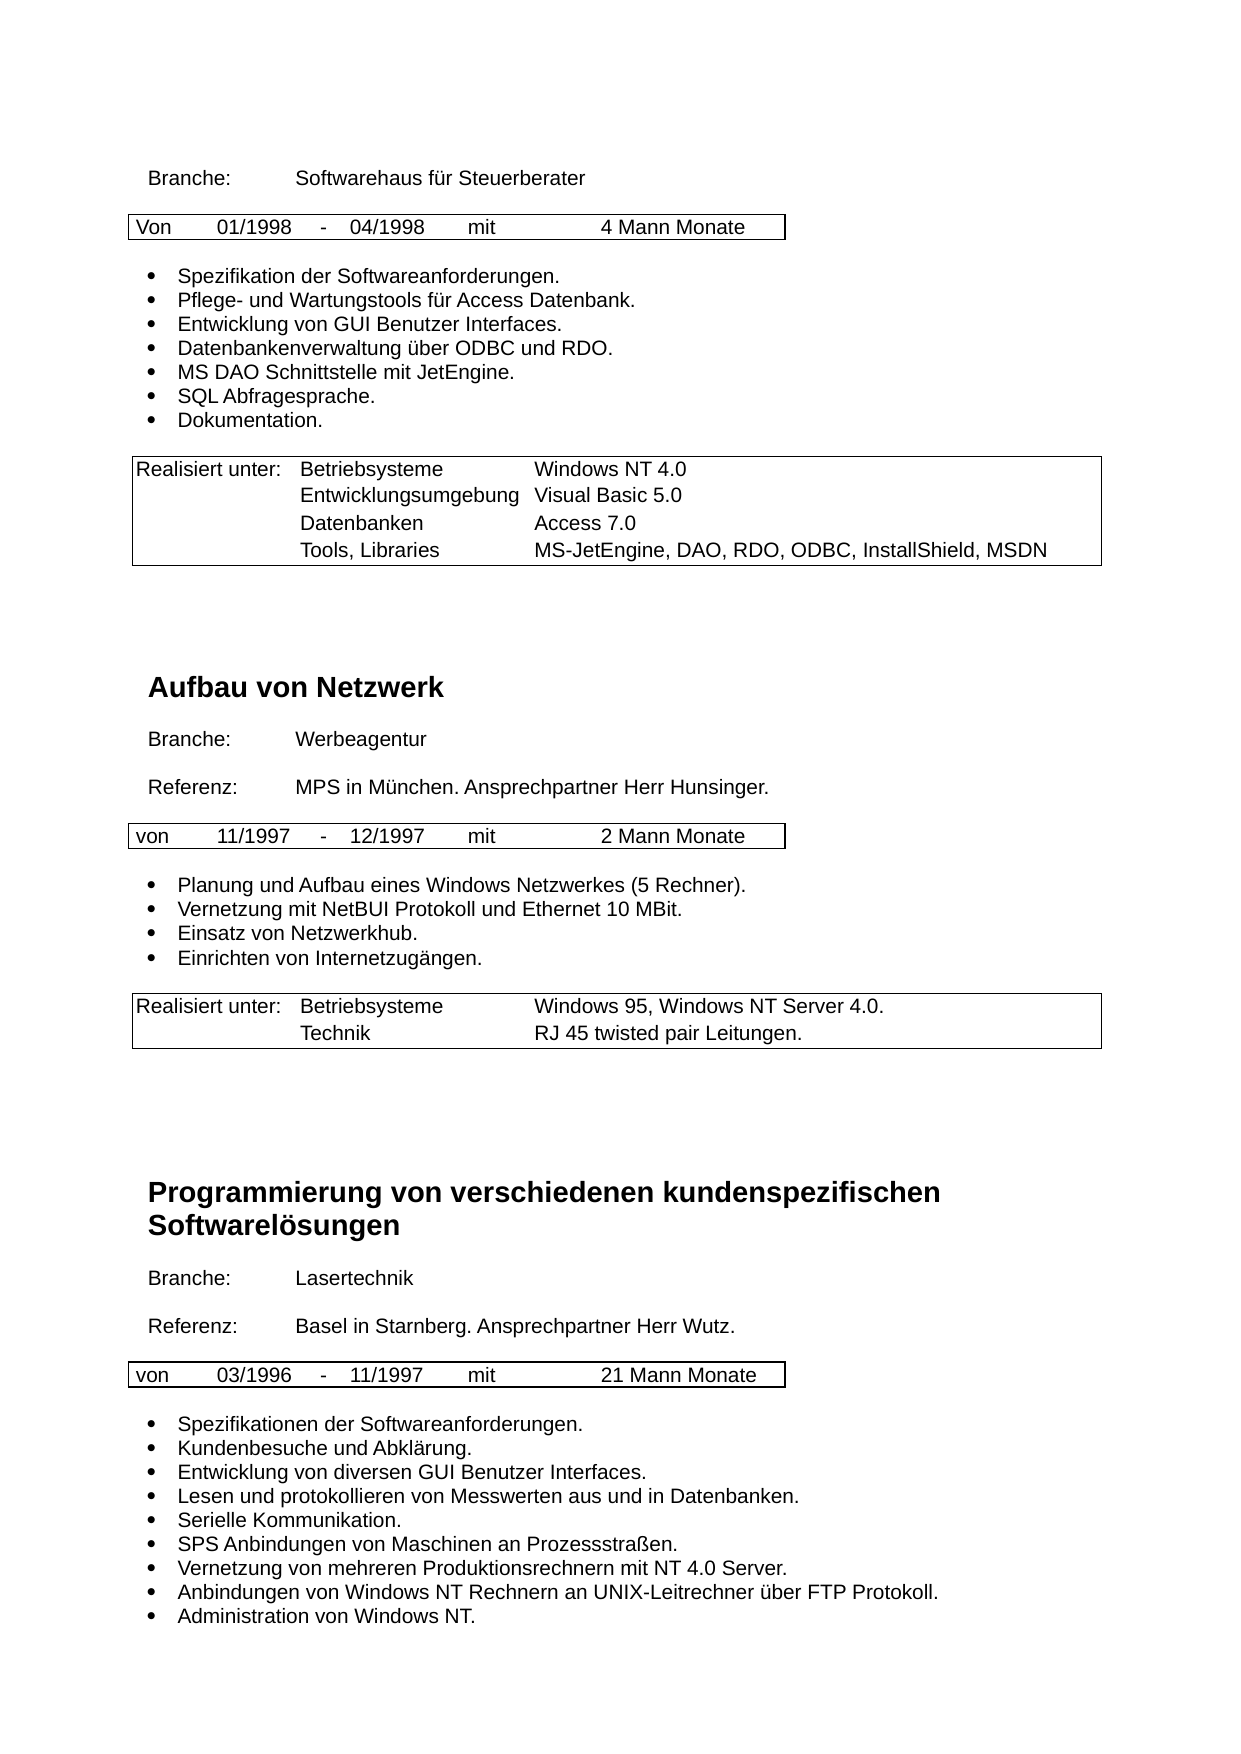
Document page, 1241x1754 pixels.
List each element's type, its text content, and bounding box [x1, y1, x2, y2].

list Vernetzung von mehreren Produktionsrechnern mit NT 4.0 Server. [148, 1556, 1110, 1580]
table_header - [313, 215, 342, 239]
table_cell Tools, Libraries [297, 538, 531, 565]
list SPS Anbindungen von Maschinen an Prozessstraßen. [148, 1532, 1110, 1556]
table_cell RJ 45 twisted pair Leitungen. [531, 1021, 1101, 1048]
subtitle Programmierung von verschiedenen kundenspezifischen Softwarelösungen [148, 1174, 1110, 1242]
table_cell [133, 538, 297, 565]
table_cell Entwicklungsumgebung [297, 483, 531, 511]
text Branche: Lasertechnik [148, 1266, 1110, 1289]
table_header 21 Mann Monate [593, 1363, 784, 1386]
table_cell [133, 483, 297, 511]
table_header 12/1997 [342, 824, 460, 848]
text Referenz: MPS in München. Ansprechpartner Herr Hunsinger. [148, 775, 1110, 799]
list Einsatz von Netzwerkhub. [148, 921, 1110, 945]
table_header Von [129, 215, 209, 239]
list Entwicklung von diversen GUI Benutzer Interfaces. [148, 1459, 1110, 1484]
table_header Windows NT 4.0 [531, 457, 1101, 483]
table_header - [313, 824, 342, 848]
table_header 11/1997 [342, 1363, 460, 1386]
table_header mit [460, 824, 593, 848]
table_header 04/1998 [342, 215, 460, 239]
subtitle Aufbau von Netzwerk [148, 670, 1110, 703]
table_header 2 Mann Monate [593, 824, 784, 848]
table_cell Technik [297, 1021, 531, 1048]
table_header mit [460, 1363, 593, 1386]
list Spezifikationen der Softwareanforderungen. [148, 1411, 1110, 1436]
table_cell Visual Basic 5.0 [531, 483, 1101, 511]
list Spezifikation der Softwareanforderungen. [148, 264, 1110, 288]
list SQL Abfragesprache. [148, 384, 1110, 408]
table_header Realisiert unter: [133, 457, 297, 483]
table_cell [133, 511, 297, 538]
table_header - [313, 1363, 342, 1386]
table_cell [133, 1021, 297, 1048]
table_header von [129, 1363, 209, 1386]
list Planung und Aufbau eines Windows Netzwerkes (5 Rechner). [148, 873, 1110, 897]
list Pflege- und Wartungstools für Access Datenbank. [148, 288, 1110, 312]
list Dokumentation. [148, 408, 1110, 432]
list Entwicklung von GUI Benutzer Interfaces. [148, 312, 1110, 336]
text Branche: Softwarehaus für Steuerberater [148, 166, 1110, 190]
table_cell MS-JetEngine, DAO, RDO, ODBC, InstallShield, MSDN [531, 538, 1101, 565]
table_header von [129, 824, 209, 848]
text Branche: Werbeagentur [148, 727, 1110, 751]
table_header 03/1996 [209, 1363, 313, 1386]
list Einrichten von Internetzugängen. [148, 945, 1110, 969]
table_header 01/1998 [209, 215, 313, 239]
list Anbindungen von Windows NT Rechnern an UNIX-Leitrechner über FTP Protokoll. [148, 1580, 1110, 1604]
list Lesen und protokollieren von Messwerten aus und in Datenbanken. [148, 1484, 1110, 1508]
list Administration von Windows NT. [148, 1604, 1110, 1628]
list Datenbankenverwaltung über ODBC und RDO. [148, 336, 1110, 360]
list MS DAO Schnittstelle mit JetEngine. [148, 360, 1110, 384]
table_header Betriebsysteme [297, 994, 531, 1021]
table_header Betriebsysteme [297, 457, 531, 483]
list Vernetzung mit NetBUI Protokoll und Ethernet 10 MBit. [148, 897, 1110, 921]
list Serielle Kommunikation. [148, 1508, 1110, 1532]
table_header Realisiert unter: [133, 994, 297, 1021]
text Referenz: Basel in Starnberg. Ansprechpartner Herr Wutz. [148, 1313, 1110, 1337]
table_cell Access 7.0 [531, 511, 1101, 538]
table_header 11/1997 [209, 824, 313, 848]
table_header Windows 95, Windows NT Server 4.0. [531, 994, 1101, 1021]
table_header 4 Mann Monate [593, 215, 784, 239]
list Kundenbesuche und Abklärung. [148, 1436, 1110, 1459]
table_header mit [460, 215, 593, 239]
table_cell Datenbanken [297, 511, 531, 538]
